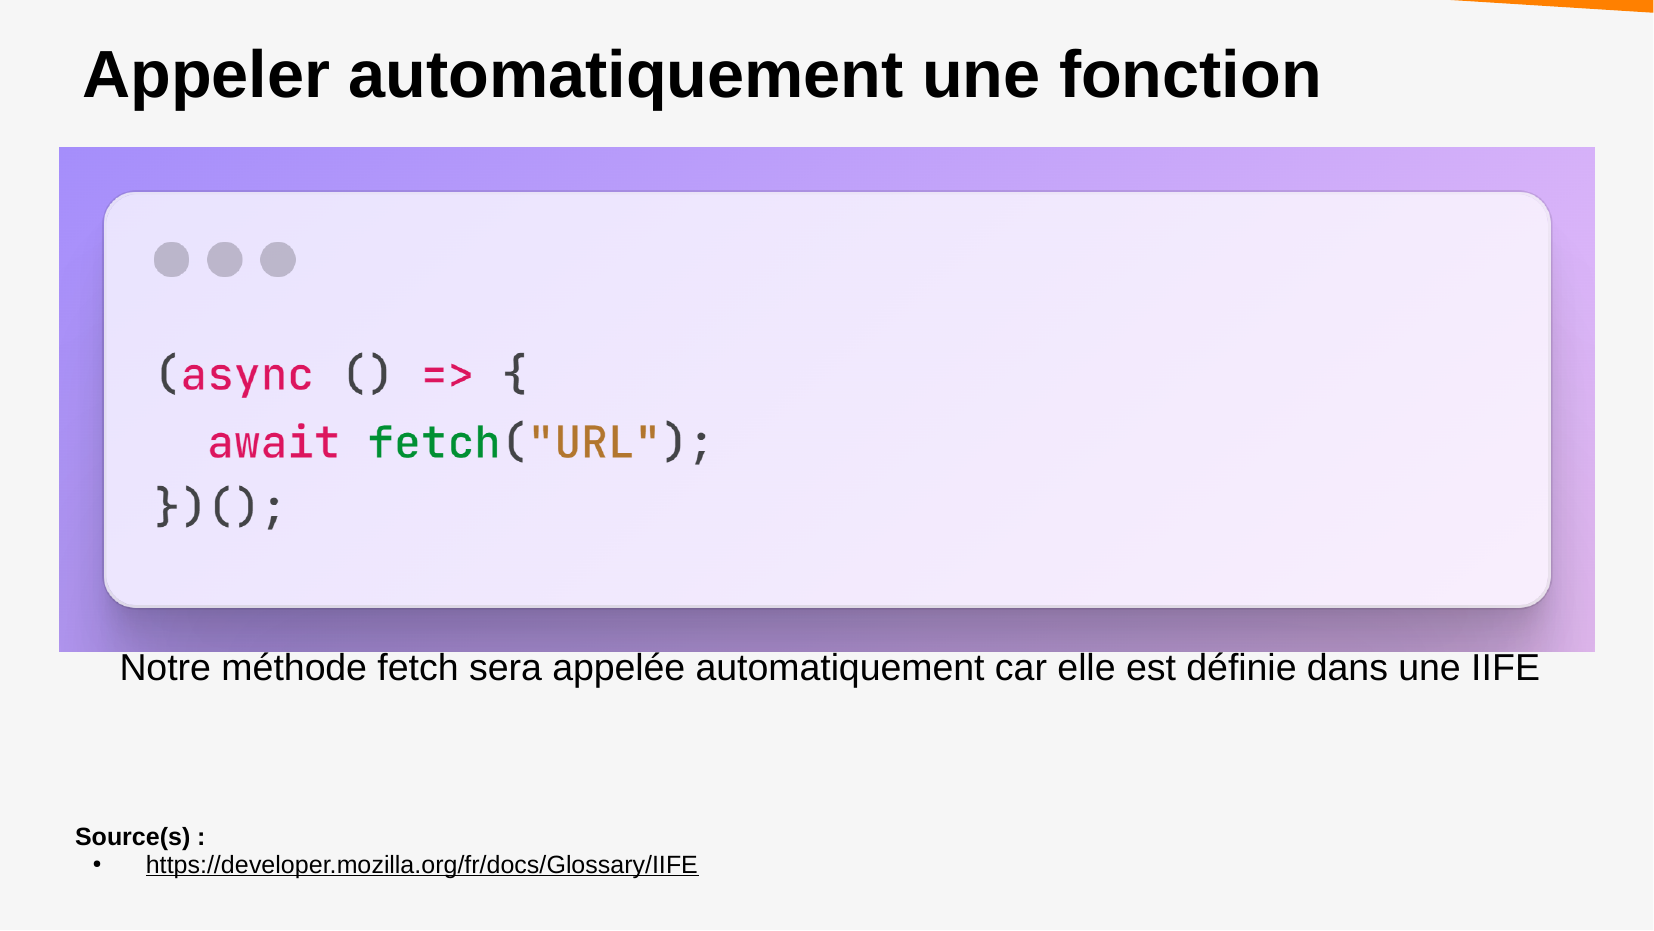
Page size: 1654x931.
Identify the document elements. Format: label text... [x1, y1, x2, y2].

picture [59, 147, 1595, 652]
text_box Notre méthode fetch sera appelée automatiquement car elle est définie dans une IIFE [95, 638, 1565, 715]
text_box [1450, 0, 1654, 13]
title Appeler automatiquement une fonction [82, 37, 1571, 115]
text_box Source(s) : https://developer.mozilla.org/fr/docs/Glossary/IIFE [60, 814, 1546, 929]
